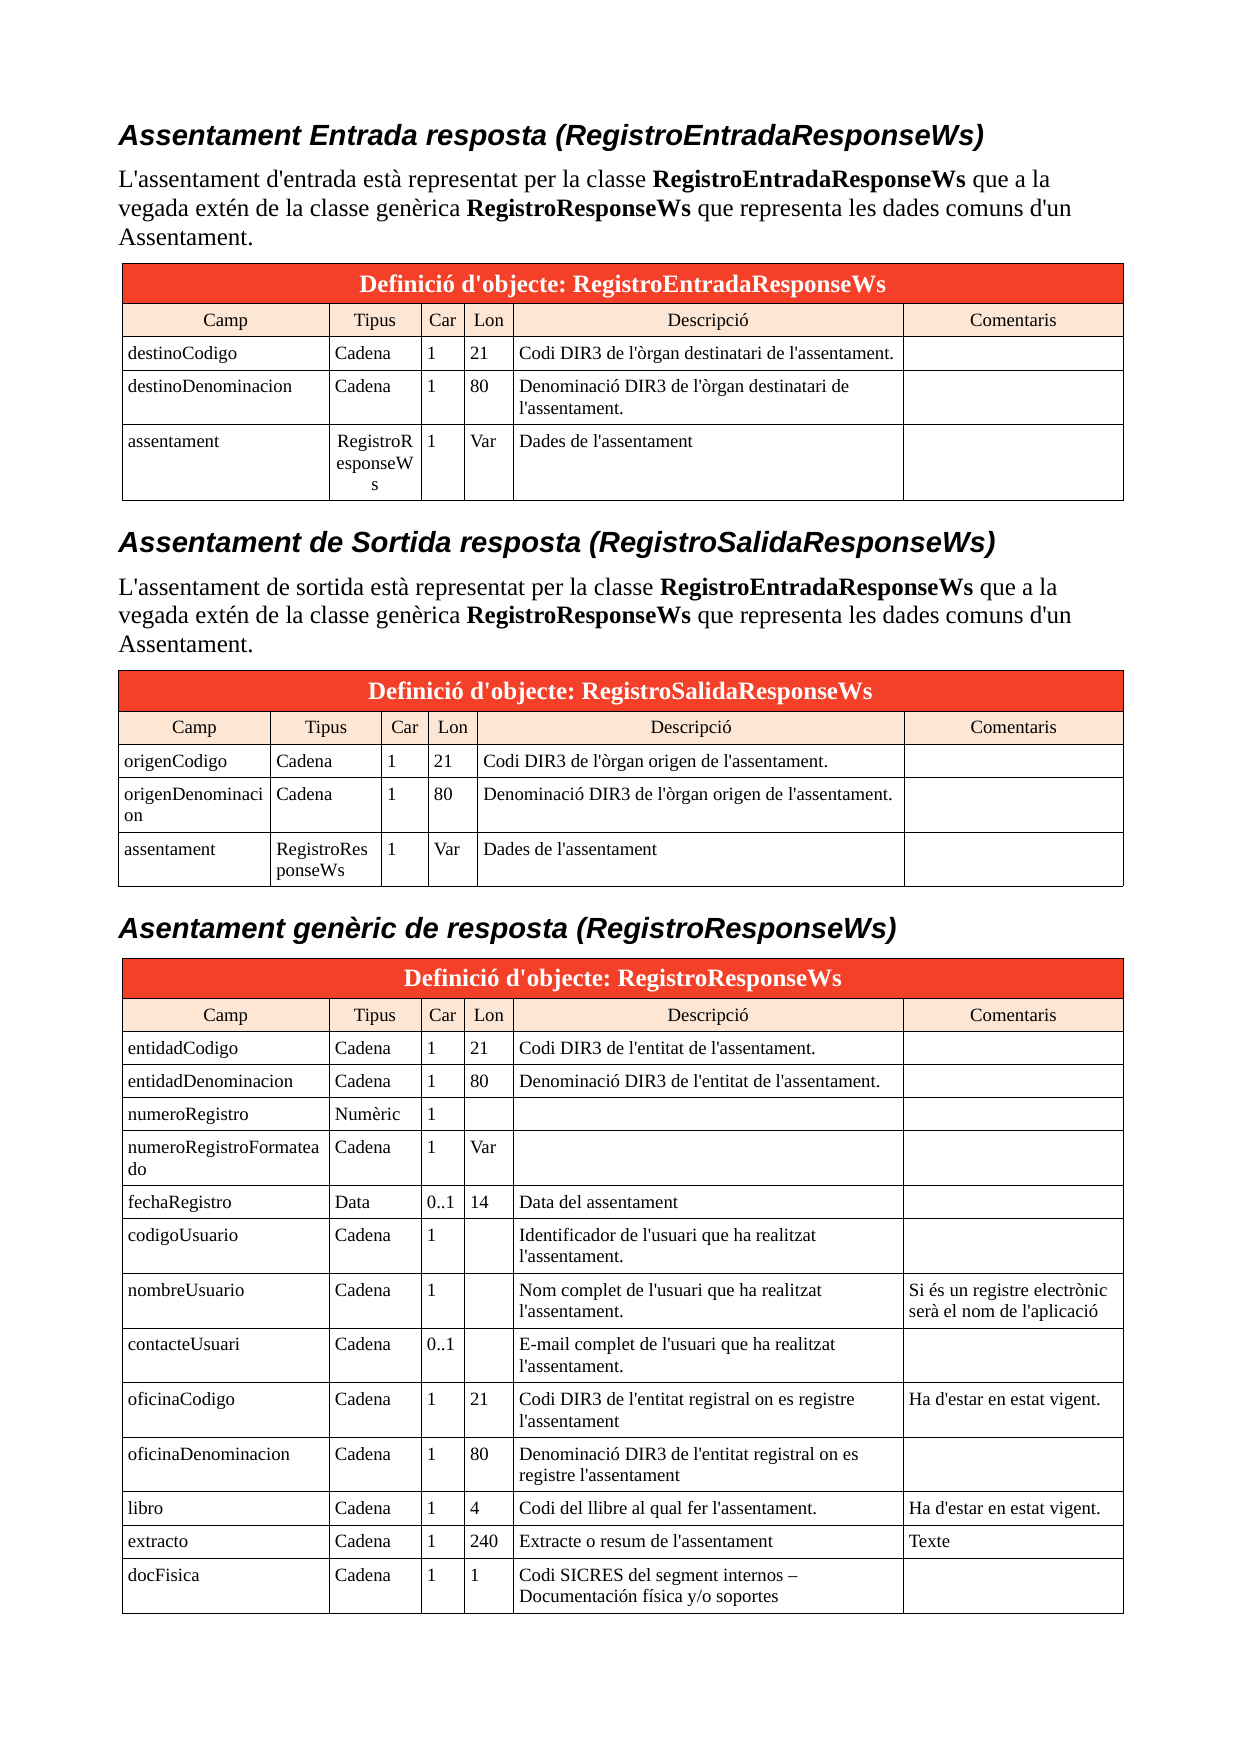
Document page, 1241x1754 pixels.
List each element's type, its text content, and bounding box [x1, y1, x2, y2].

table_cell 1 [422, 1274, 464, 1327]
table_cell Data del assentament [514, 1186, 903, 1218]
table_cell Tipus [271, 712, 381, 744]
table_cell 1 [465, 1559, 513, 1612]
table_cell [514, 1098, 903, 1130]
table_cell 0..1 [422, 1186, 464, 1218]
table_cell 1 [422, 1131, 464, 1185]
table_cell 1 [422, 371, 464, 424]
table_cell Cadena [330, 1329, 421, 1382]
table_cell nombreUsuario [123, 1274, 329, 1327]
table_cell Cadena [330, 371, 421, 424]
table_cell origenDenominacion [119, 778, 270, 832]
table_cell Data [330, 1186, 421, 1218]
table_cell oficinaDenominacion [123, 1438, 329, 1491]
table_cell Descripció [478, 712, 904, 744]
text L'assentament d'entrada està representat per la classe RegistroEntradaResponseWs que a la vegada extén de la classe genèrica RegistroResponseWs que representa les dades comuns d'un Assentament. [118, 164, 1122, 250]
table_cell 240 [465, 1526, 513, 1558]
table_cell 4 [465, 1492, 513, 1524]
table_cell 0..1 [422, 1329, 464, 1382]
table_header Definició d'objecte: RegistroEntradaResponseWs [123, 264, 1123, 303]
table_header Definició d'objecte: RegistroResponseWs [123, 959, 1123, 998]
table_cell Lon [465, 304, 513, 336]
table_cell 80 [465, 371, 513, 424]
table_cell Cadena [330, 1526, 421, 1558]
table_cell Extracte o resum de l'assentament [514, 1526, 903, 1558]
table_cell docFisica [123, 1559, 329, 1612]
table_cell Identificador de l'usuari que ha realitzat l'assentament. [514, 1219, 903, 1273]
table_cell numeroRegistro [123, 1098, 329, 1130]
table_cell [904, 1329, 1123, 1382]
table_cell 1 [422, 1065, 464, 1097]
table_cell Tipus [330, 999, 421, 1031]
table_cell Nom complet de l'usuari que ha realitzat l'assentament. [514, 1274, 903, 1327]
table_cell 1 [422, 1383, 464, 1437]
table_cell [904, 425, 1123, 500]
table_cell [904, 1559, 1123, 1612]
table_cell Codi DIR3 de l'entitat de l'assentament. [514, 1032, 903, 1064]
table_cell 1 [422, 337, 464, 369]
table_cell 1 [422, 425, 464, 500]
table_cell Denominació DIR3 de l'òrgan destinatari de l'assentament. [514, 371, 903, 424]
table_cell 1 [422, 1526, 464, 1558]
table_cell 80 [465, 1065, 513, 1097]
table_cell E-mail complet de l'usuari que ha realitzat l'assentament. [514, 1329, 903, 1382]
table_cell Camp [123, 304, 329, 336]
table_cell Codi DIR3 de l'entitat registral on es registre l'assentament [514, 1383, 903, 1437]
table_cell Cadena [330, 1559, 421, 1612]
table_cell Camp [123, 999, 329, 1031]
table_cell 1 [382, 833, 428, 886]
table_cell 1 [382, 745, 428, 777]
table_cell Cadena [330, 1492, 421, 1524]
table_cell Texte [904, 1526, 1123, 1558]
table_cell Car [422, 304, 464, 336]
table_cell [904, 371, 1123, 424]
table_cell Cadena [330, 1383, 421, 1437]
table_cell [904, 1065, 1123, 1097]
table_cell entidadDenominacion [123, 1065, 329, 1097]
table_cell extracto [123, 1526, 329, 1558]
table_cell Car [382, 712, 428, 744]
table_cell [905, 833, 1123, 886]
table_cell Cadena [330, 1032, 421, 1064]
table_cell Tipus [330, 304, 421, 336]
table_cell [465, 1098, 513, 1130]
table_cell 1 [422, 1098, 464, 1130]
table_cell Var [429, 833, 477, 886]
table_cell [904, 1186, 1123, 1218]
table_cell Ha d'estar en estat vigent. [904, 1383, 1123, 1437]
table_cell destinoCodigo [123, 337, 329, 369]
text L'assentament de sortida està representat per la classe RegistroEntradaResponseWs que a la vegada extén de la classe genèrica RegistroResponseWs que representa les dades comuns d'un Assentament. [118, 572, 1122, 658]
table_cell Si és un registre electrònic serà el nom de l'aplicació [904, 1274, 1123, 1327]
table_cell Descripció [514, 999, 903, 1031]
table_cell Codi SICRES del segment internos – Documentación física y/o soportes [514, 1559, 903, 1612]
table_cell Comentaris [904, 304, 1123, 336]
table_header Definició d'objecte: RegistroSalidaResponseWs [119, 671, 1123, 711]
table_cell 14 [465, 1186, 513, 1218]
table_cell Comentaris [904, 999, 1123, 1031]
table_cell Ha d'estar en estat vigent. [904, 1492, 1123, 1524]
table_cell Denominació DIR3 de l'entitat de l'assentament. [514, 1065, 903, 1097]
table_cell Numèric [330, 1098, 421, 1130]
table_cell RegistroResponseWs [330, 425, 421, 500]
table_cell 21 [465, 1032, 513, 1064]
table_cell Cadena [330, 1131, 421, 1185]
subtitle Asentament genèric de resposta (RegistroResponseWs) [118, 911, 1122, 945]
table_cell [904, 1098, 1123, 1130]
table_cell Codi del llibre al qual fer l'assentament. [514, 1492, 903, 1524]
table_cell [904, 1131, 1123, 1185]
table_cell [465, 1219, 513, 1273]
table_cell 1 [422, 1438, 464, 1491]
table_cell Cadena [330, 1274, 421, 1327]
table_cell 80 [465, 1438, 513, 1491]
table_cell RegistroResponseWs [271, 833, 381, 886]
table_cell assentament [123, 425, 329, 500]
table_cell [904, 1032, 1123, 1064]
table_cell Cadena [271, 778, 381, 832]
table_cell [904, 1219, 1123, 1273]
table_cell Dades de l'assentament [514, 425, 903, 500]
table_cell libro [123, 1492, 329, 1524]
table_cell entidadCodigo [123, 1032, 329, 1064]
table_cell [905, 778, 1123, 832]
table_cell [904, 1438, 1123, 1491]
table_cell 80 [429, 778, 477, 832]
table_cell 1 [422, 1219, 464, 1273]
table_cell Cadena [330, 337, 421, 369]
table_cell Dades de l'assentament [478, 833, 904, 886]
table_cell Cadena [271, 745, 381, 777]
table_cell 1 [382, 778, 428, 832]
table_cell 21 [465, 1383, 513, 1437]
table_cell Cadena [330, 1065, 421, 1097]
table_cell Descripció [514, 304, 903, 336]
table_cell Var [465, 425, 513, 500]
subtitle Assentament de Sortida resposta (RegistroSalidaResponseWs) [118, 526, 1122, 559]
table_cell [465, 1274, 513, 1327]
table_cell fechaRegistro [123, 1186, 329, 1218]
table_cell [905, 745, 1123, 777]
table_cell [904, 337, 1123, 369]
table_cell destinoDenominacion [123, 371, 329, 424]
table_cell Lon [465, 999, 513, 1031]
table_cell numeroRegistroFormateado [123, 1131, 329, 1185]
table_cell Camp [119, 712, 270, 744]
table_cell 1 [422, 1492, 464, 1524]
table_cell Var [465, 1131, 513, 1185]
table_cell oficinaCodigo [123, 1383, 329, 1437]
table_cell Comentaris [905, 712, 1123, 744]
table_cell Cadena [330, 1438, 421, 1491]
table_cell Lon [429, 712, 477, 744]
table_cell origenCodigo [119, 745, 270, 777]
table_cell Denominació DIR3 de l'entitat registral on es registre l'assentament [514, 1438, 903, 1491]
table_cell codigoUsuario [123, 1219, 329, 1273]
table_cell [465, 1329, 513, 1382]
table_cell Codi DIR3 de l'òrgan origen de l'assentament. [478, 745, 904, 777]
table_cell Car [422, 999, 464, 1031]
table_cell [514, 1131, 903, 1185]
table_cell Codi DIR3 de l'òrgan destinatari de l'assentament. [514, 337, 903, 369]
table_cell assentament [119, 833, 270, 886]
table_cell contacteUsuari [123, 1329, 329, 1382]
table_cell Denominació DIR3 de l'òrgan origen de l'assentament. [478, 778, 904, 832]
table_cell 1 [422, 1032, 464, 1064]
table_cell 21 [429, 745, 477, 777]
table_cell Cadena [330, 1219, 421, 1273]
subtitle Assentament Entrada resposta (RegistroEntradaResponseWs) [118, 118, 1122, 152]
table_cell 1 [422, 1559, 464, 1612]
table_cell 21 [465, 337, 513, 369]
